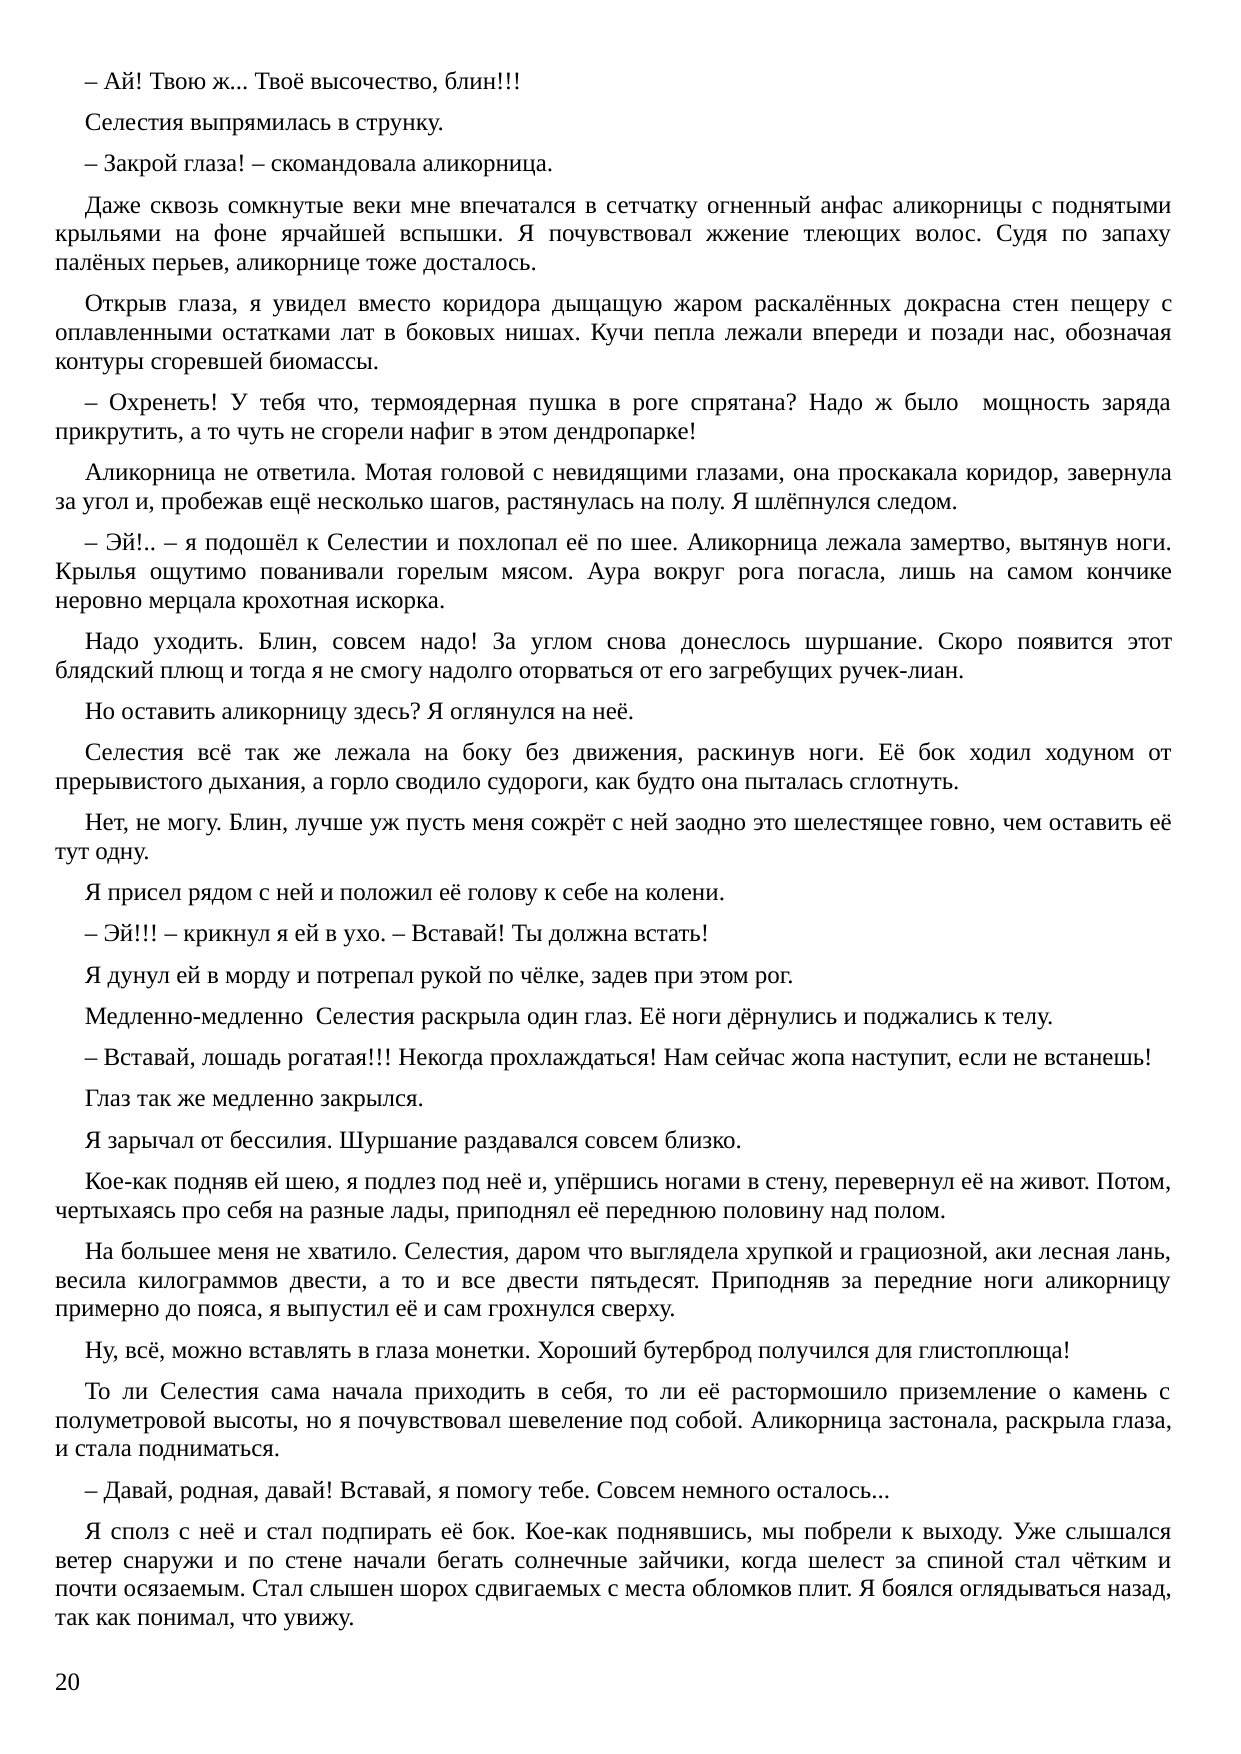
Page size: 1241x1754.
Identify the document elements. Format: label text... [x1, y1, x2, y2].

text Селестия всё так же лежала на боку без движения, раскинув ноги. Её бок ходил ходуном от прерывистого дыхания, а горло сводило судороги, как будто она пыталась сглотнуть. [55, 737, 1173, 795]
text Но оставить аликорницу здесь? Я оглянулся на неё. [55, 696, 1173, 725]
text Я зарычал от бессилия. Шуршание раздавался совсем близко. [55, 1125, 1173, 1153]
text – Вставай, лошадь рогатая!!! Некогда прохлаждаться! Нам сейчас жопа наступит, если не встанешь! [55, 1042, 1173, 1071]
text Я присел рядом с ней и положил её голову к себе на колени. [55, 877, 1173, 906]
text – Давай, родная, давай! Вставай, я помогу тебе. Совсем немного осталось... [55, 1475, 1173, 1503]
text – Ай! Твою ж... Твоё высочество, блин!!! [55, 66, 1173, 95]
text Даже сквозь сомкнутые веки мне впечатался в сетчатку огненный анфас аликорницы с поднятыми крыльями на фоне ярчайшей вспышки. Я почувствовал жжение тлеющих волос. Судя по запаху палёных перьев, аликорнице тоже досталось. [55, 190, 1173, 276]
text Аликорница не ответила. Мотая головой с невидящими глазами, она проскакала коридор, завернула за угол и, пробежав ещё несколько шагов, растянулась на полу. Я шлёпнулся следом. [55, 457, 1173, 515]
text Медленно-медленно Селестия раскрыла один глаз. Её ноги дёрнулись и поджались к телу. [55, 1001, 1173, 1030]
text Нет, не могу. Блин, лучше уж пусть меня сожрёт с ней заодно это шелестящее говно, чем оставить её тут одну. [55, 807, 1173, 865]
text Селестия выпрямилась в струнку. [55, 107, 1173, 136]
text На большее меня не хватило. Селестия, даром что выглядела хрупкой и грациозной, аки лесная лань, весила килограммов двести, а то и все двести пятьдесят. Приподняв за передние ноги аликорницу примерно до пояса, я выпустил её и сам грохнулся сверху. [55, 1236, 1173, 1322]
text – Охренеть! У тебя что, термоядерная пушка в роге спрятана? Надо ж было мощность заряда прикрутить, а то чуть не сгорели нафиг в этом дендропарке! [55, 387, 1173, 445]
text – Эй!!! – крикнул я ей в ухо. – Вставай! Ты должна встать! [55, 918, 1173, 947]
text Открыв глаза, я увидел вместо коридора дыщащую жаром раскалённых докрасна стен пещеру с оплавленными остатками лат в боковых нишах. Кучи пепла лежали впереди и позади нас, обозначая контуры сгоревшей биомассы. [55, 288, 1173, 375]
text Ну, всё, можно вставлять в глаза монетки. Хороший бутерброд получился для глистоплюща! [55, 1335, 1173, 1363]
text Кое-как подняв ей шею, я подлез под неё и, упёршись ногами в стену, перевернул её на живот. Потом, чертыхаясь про себя на разные лады, приподнял её переднюю половину над полом. [55, 1166, 1173, 1223]
text – Закрой глаза! – скомандовала аликорница. [55, 148, 1173, 177]
text Я сполз с неё и стал подпирать её бок. Кое-как поднявшись, мы побрели к выходу. Уже слышался ветер снаружи и по стене начали бегать солнечные зайчики, когда шелест за спиной стал чётким и почти осязаемым. Стал слышен шорох сдвигаемых с места обломков плит. Я боялся оглядываться назад, так как понимал, что увижу. [55, 1516, 1173, 1631]
text – Эй!.. – я подошёл к Селестии и похлопал её по шее. Аликорница лежала замертво, вытянув ноги. Крылья ощутимо пованивали горелым мясом. Аура вокруг рога погасла, лишь на самом кончике неровно мерцала крохотная искорка. [55, 527, 1173, 613]
text То ли Селестия сама начала приходить в себя, то ли её растормошило приземление о камень с полуметровой высоты, но я почувствовал шевеление под собой. Аликорница застонала, раскрыла глаза, и стала подниматься. [55, 1376, 1173, 1462]
text Я дунул ей в морду и потрепал рукой по чёлке, задев при этом рог. [55, 960, 1173, 988]
text Надо уходить. Блин, совсем надо! За углом снова донеслось шуршание. Скоро появится этот блядский плющ и тогда я не смогу надолго оторваться от его загребущих ручек-лиан. [55, 626, 1173, 683]
text Глаз так же медленно закрылся. [55, 1083, 1173, 1112]
